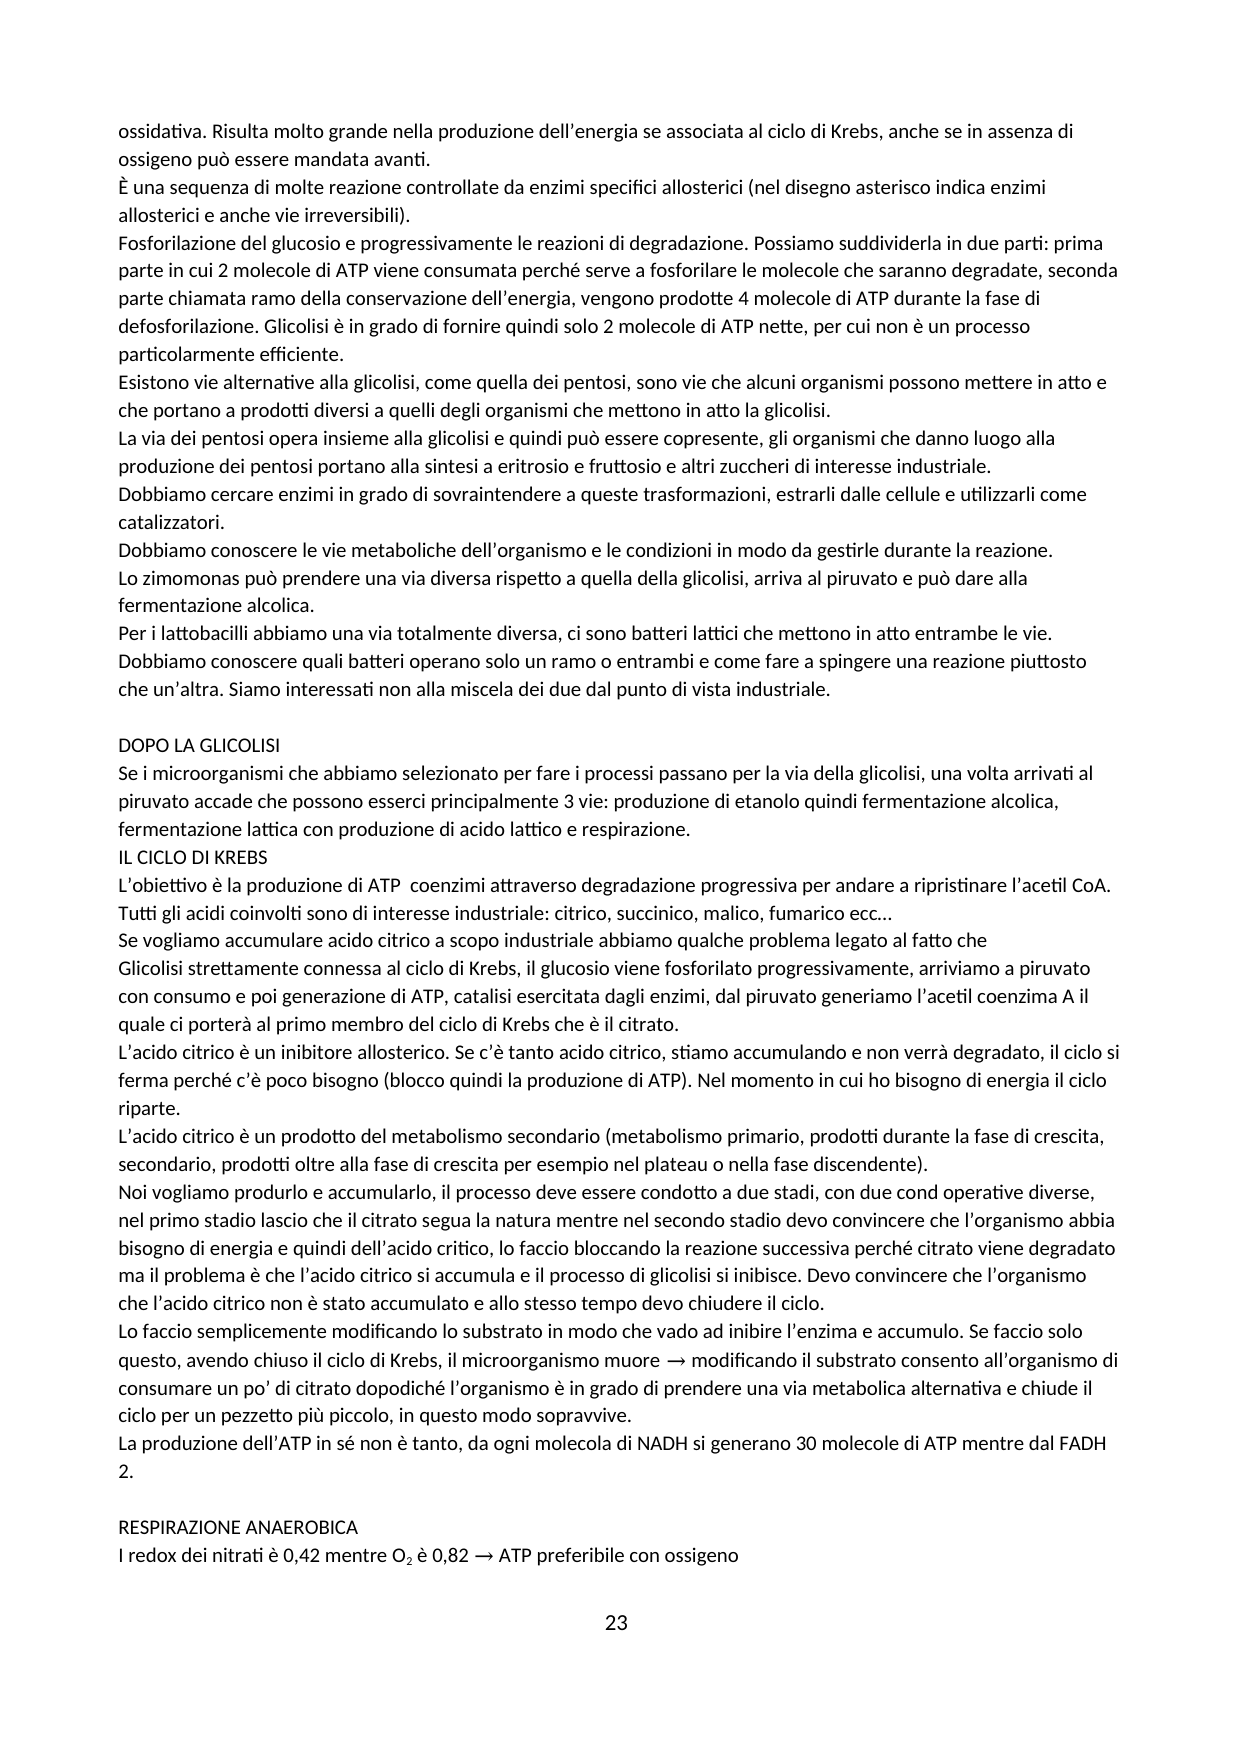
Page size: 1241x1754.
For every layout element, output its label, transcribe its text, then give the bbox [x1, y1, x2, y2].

text ossidativa. Risulta molto grande nella produzione dell’energia se associata al ciclo di Krebs, anche se in assenza di ossigeno può essere mandata avanti. È una sequenza di molte reazione controllate da enzimi specifici allosterici (nel disegno asterisco indica enzimi allosterici e anche vie irreversibili). Fosforilazione del glucosio e progressivamente le reazioni di degradazione. Possiamo suddividerla in due parti: prima parte in cui 2 molecole di ATP viene consumata perché serve a fosforilare le molecole che saranno degradate, seconda parte chiamata ramo della conservazione dell’energia, vengono prodotte 4 molecole di ATP durante la fase di defosforilazione. Glicolisi è in grado di fornire quindi solo 2 molecole di ATP nette, per cui non è un processo particolarmente efficiente. Esistono vie alternative alla glicolisi, come quella dei pentosi, sono vie che alcuni organismi possono mettere in atto e che portano a prodotti diversi a quelli degli organismi che mettono in atto la glicolisi. La via dei pentosi opera insieme alla glicolisi e quindi può essere copresente, gli organismi che danno luogo alla produzione dei pentosi portano alla sintesi a eritrosio e fruttosio e altri zuccheri di interesse industriale. Dobbiamo cercare enzimi in grado di sovraintendere a queste trasformazioni, estrarli dalle cellule e utilizzarli come catalizzatori. Dobbiamo conoscere le vie metaboliche dell’organismo e le condizioni in modo da gestirle durante la reazione. Lo zimomonas può prendere una via diversa rispetto a quella della glicolisi, arriva al piruvato e può dare alla fermentazione alcolica. Per i lattobacilli abbiamo una via totalmente diversa, ci sono batteri lattici che mettono in atto entrambe le vie. Dobbiamo conoscere quali batteri operano solo un ramo o entrambi e come fare a spingere una reazione piuttosto che un’altra. Siamo interessati non alla miscela dei due dal punto di vista industriale. DOPO LA GLICOLISI Se i microorganismi che abbiamo selezionato per fare i processi passano per la via della glicolisi, una volta arrivati al piruvato accade che possono esserci principalmente 3 vie: produzione di etanolo quindi fermentazione alcolica, fermentazione lattica con produzione di acido lattico e respirazione. IL CICLO DI KREBS L’obiettivo è la produzione di ATP coenzimi attraverso degradazione progressiva per andare a ripristinare l’acetil CoA. Tutti gli acidi coinvolti sono di interesse industriale: citrico, succinico, malico, fumarico ecc… Se vogliamo accumulare acido citrico a scopo industriale abbiamo qualche problema legato al fatto che Glicolisi strettamente connessa al ciclo di Krebs, il glucosio viene fosforilato progressivamente, arriviamo a piruvato con consumo e poi generazione di ATP, catalisi esercitata dagli enzimi, dal piruvato generiamo l’acetil coenzima A il quale ci porterà al primo membro del ciclo di Krebs che è il citrato. L’acido citrico è un inibitore allosterico. Se c’è tanto acido citrico, stiamo accumulando e non verrà degradato, il ciclo si ferma perché c’è poco bisogno (blocco quindi la produzione di ATP). Nel momento in cui ho bisogno di energia il ciclo riparte. L’acido citrico è un prodotto del metabolismo secondario (metabolismo primario, prodotti durante la fase di crescita, secondario, prodotti oltre alla fase di crescita per esempio nel plateau o nella fase discendente). Noi vogliamo produrlo e accumularlo, il processo deve essere condotto a due stadi, con due cond operative diverse, nel primo stadio lascio che il citrato segua la natura mentre nel secondo stadio devo convincere che l’organismo abbia bisogno di energia e quindi dell’acido critico, lo faccio bloccando la reazione successiva perché citrato viene degradato ma il problema è che l’acido citrico si accumula e il processo di glicolisi si inibisce. Devo convincere che l’organismo che l’acido citrico non è stato accumulato e allo stesso tempo devo chiudere il ciclo. Lo faccio semplicemente modificando lo substrato in modo che vado ad inibire l’enzima e accumulo. Se faccio solo questo, avendo chiuso il ciclo di Krebs, il microorganismo muore → modificando il substrato consento all’organismo di consumare un po’ di citrato dopodiché l’organismo è in grado di prendere una via metabolica alternativa e chiude il ciclo per un pezzetto più piccolo, in questo modo sopravvive. La produzione dell’ATP in sé non è tanto, da ogni molecola di NADH si generano 30 molecole di ATP mentre dal FADH 2. RESPIRAZIONE ANAEROBICA I redox dei nitrati è 0,42 mentre O2 è 0,82 → ATP preferibile con ossigeno [118, 118, 1122, 1568]
